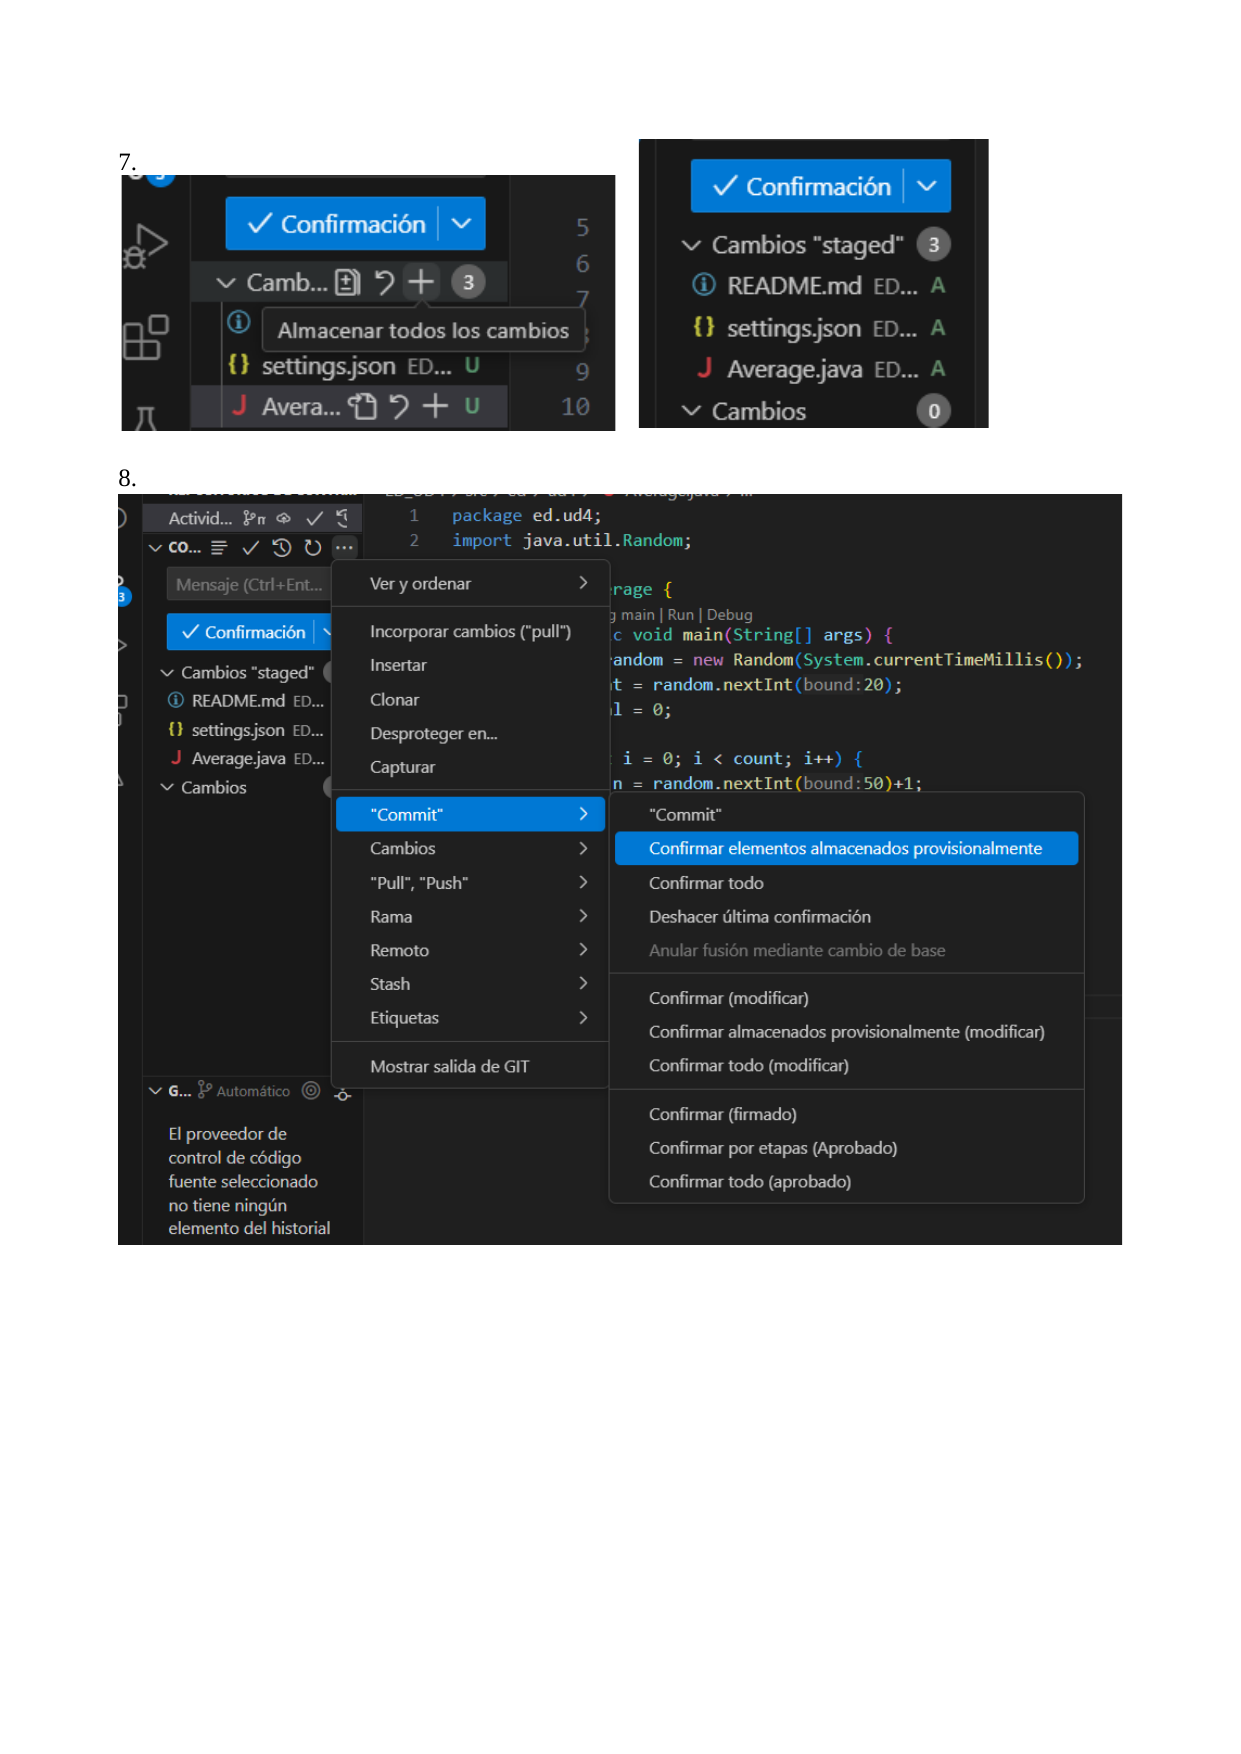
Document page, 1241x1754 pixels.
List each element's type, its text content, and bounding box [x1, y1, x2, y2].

picture [118, 494, 1123, 1245]
picture [638, 139, 989, 428]
text 8. [118, 463, 1122, 492]
text 7. [118, 147, 638, 176]
picture [121, 175, 616, 431]
text [989, 147, 1122, 176]
